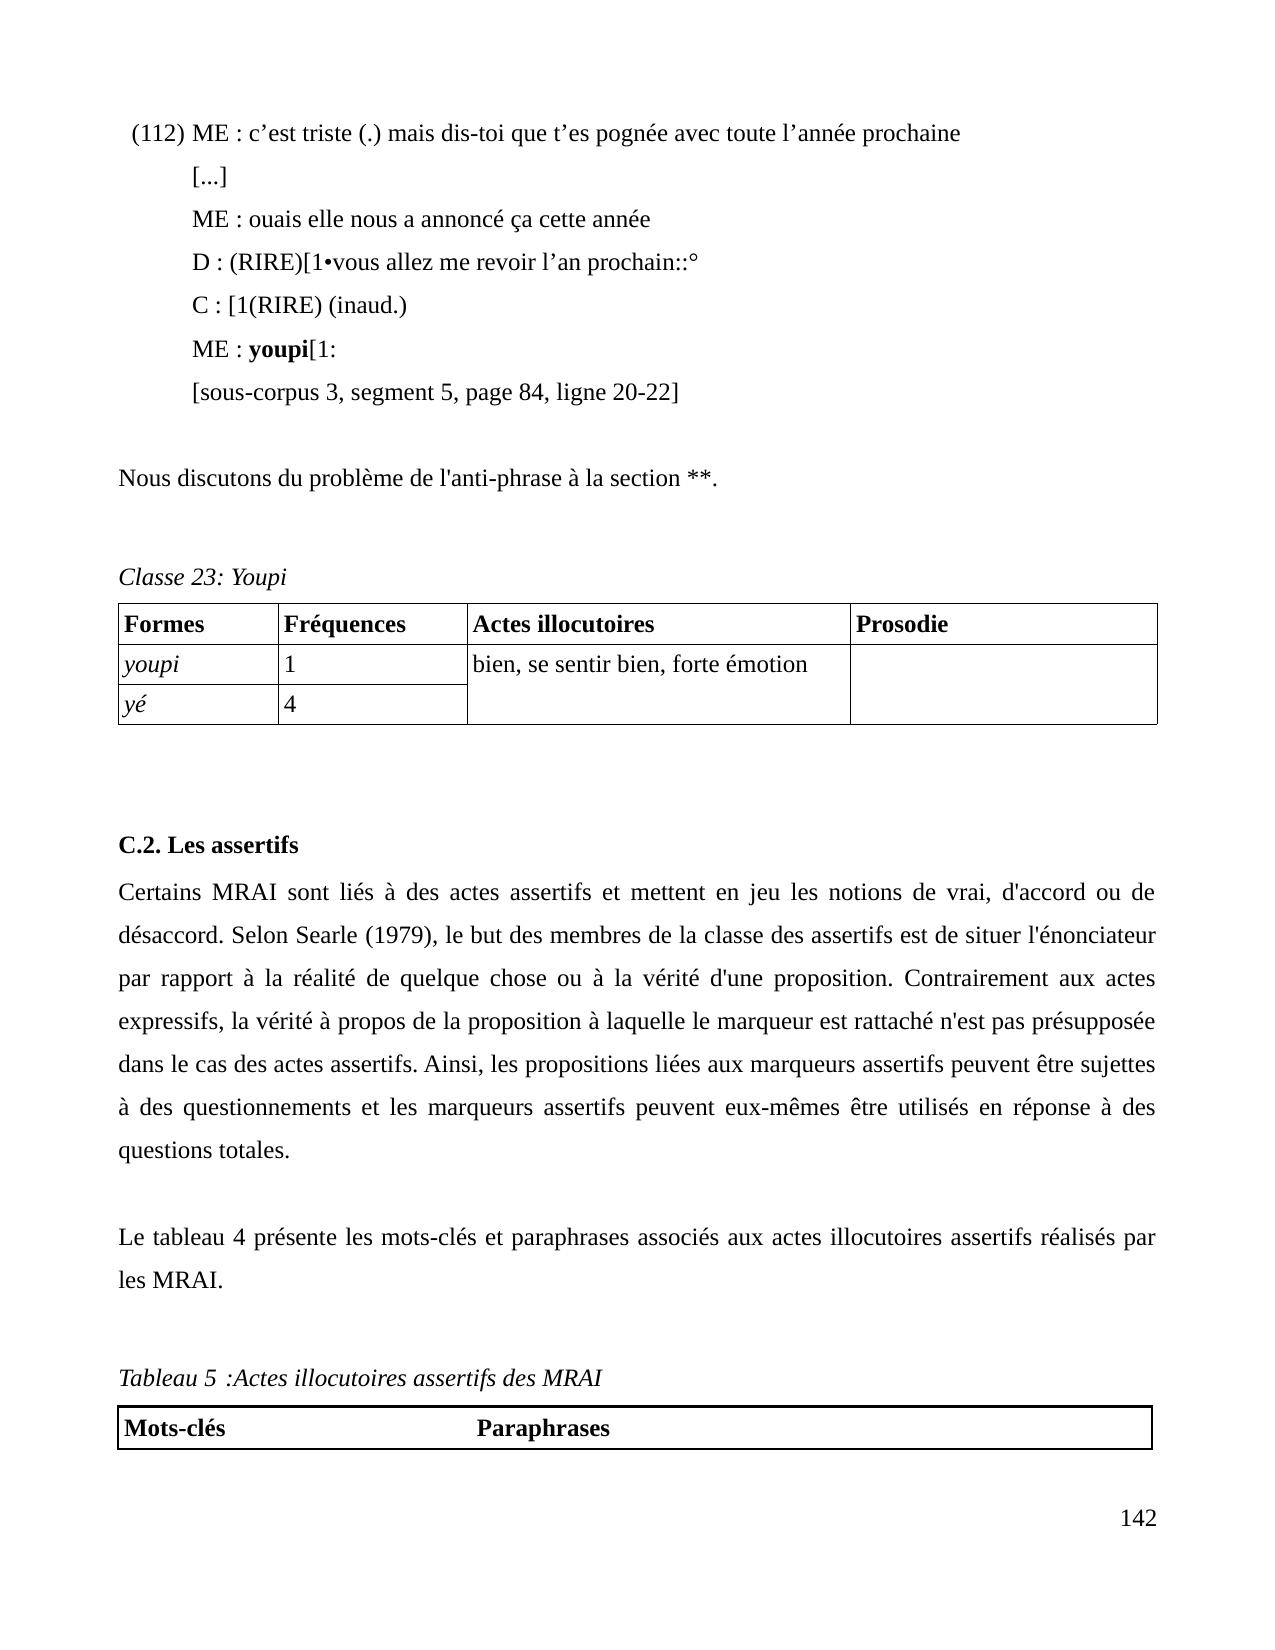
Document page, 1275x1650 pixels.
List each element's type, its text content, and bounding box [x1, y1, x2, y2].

subtitle C.2. Les assertifs [118, 830, 1157, 859]
text Nous discutons du problème de l'anti-phrase à la section **. [118, 463, 1157, 492]
table_header Prosodie [851, 604, 1157, 643]
text Classe 23: Youpi [118, 562, 1157, 591]
table_cell yé [119, 685, 278, 724]
text (112) ME : c’est triste (.) mais dis-toi que t’es pognée avec toute l’année prochaine [131, 118, 1157, 147]
table_header Fréquences [279, 604, 467, 643]
text Le tableau 4 présente les mots-clés et paraphrases associés aux actes illocutoires assertifs réalisés par les MRAI. [118, 1222, 1157, 1293]
text ME : ouais elle nous a annoncé ça cette année [131, 204, 1157, 233]
text [...] [131, 161, 1157, 190]
text Certains MRAI sont liés à des actes assertifs et mettent en jeu les notions de vrai, d'accord ou de désaccord. Selon Searle (1979), le but des membres de la classe des assertifs est de situer l'énonciateur par rapport à la réalité de quelque chose ou à la vérité d'une proposition. Contrairement aux actes expressifs, la vérité à propos de la proposition à laquelle le marqueur est rattaché n'est pas présupposée dans le cas des actes assertifs. Ainsi, les propositions liées aux marqueurs assertifs peuvent être sujettes à des questionnements et les marqueurs assertifs peuvent eux-mêmes être utilisés en réponse à des questions totales. [118, 877, 1157, 1164]
table_cell 4 [279, 685, 467, 724]
text D : (RIRE)[1•vous allez me revoir l’an prochain::° [131, 247, 1157, 276]
table_cell youpi [119, 645, 278, 684]
table_header Actes illocutoires [468, 604, 850, 643]
text C : [1(RIRE) (inaud.) [131, 291, 1157, 319]
table_cell 1 [279, 645, 467, 684]
text Tableau 5 :Actes illocutoires assertifs des MRAI [118, 1363, 1157, 1392]
table_header Mots-clés [119, 1408, 471, 1448]
text ME : youpi[1: [131, 334, 1157, 362]
table_header Paraphrases [471, 1408, 1151, 1448]
table_cell bien, se sentir bien, forte émotion [468, 645, 850, 724]
table_header Formes [119, 604, 278, 643]
text [sous-corpus 3, segment 5, page 84, ligne 20-22] [131, 377, 1157, 406]
table_cell [851, 645, 1157, 724]
